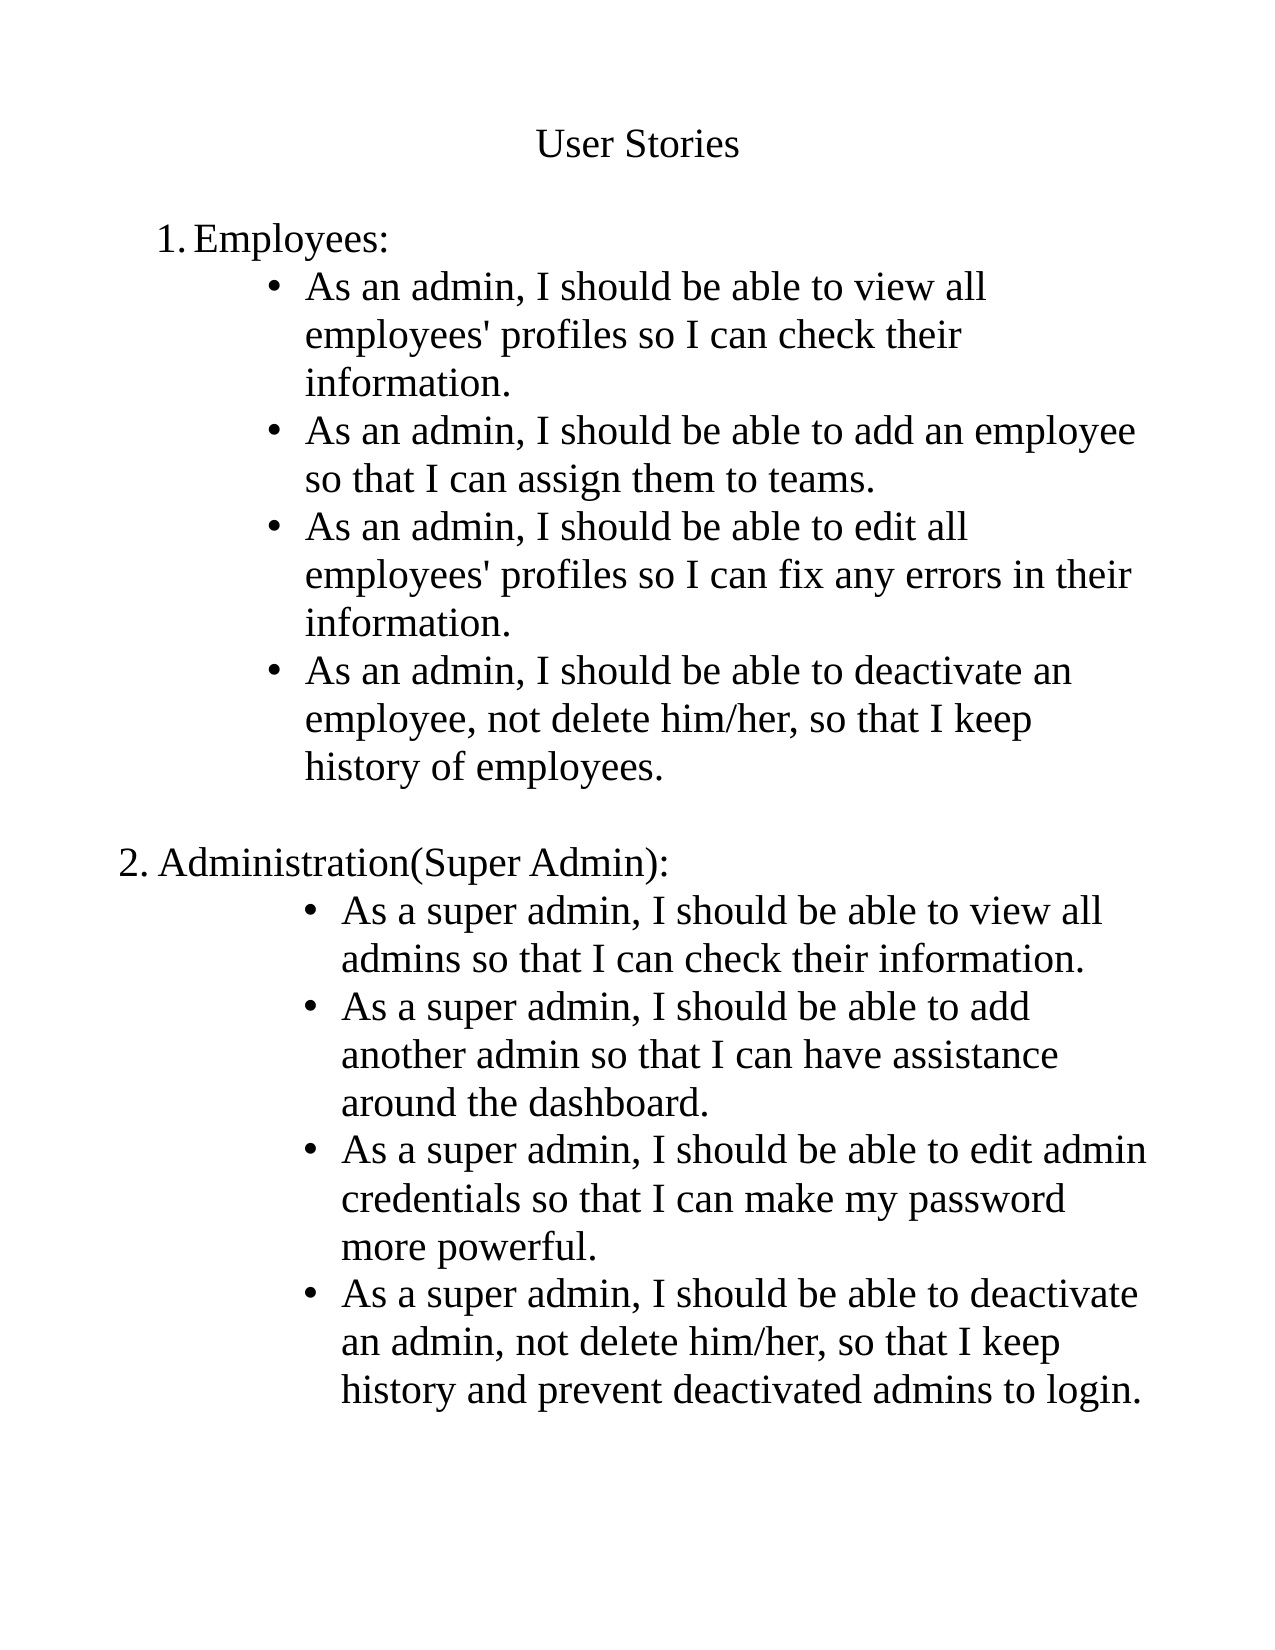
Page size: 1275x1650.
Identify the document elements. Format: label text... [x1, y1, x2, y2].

list Employees: [156, 214, 1157, 262]
list As a super admin, I should be able to edit admin credentials so that I can make my password more powerful. [303, 1125, 1157, 1269]
text User Stories [118, 118, 1157, 166]
list As an admin, I should be able to view all employees' profiles so I can check their information. [267, 262, 1157, 406]
list As a super admin, I should be able to add another admin so that I can have assistance around the dashboard. [303, 981, 1157, 1125]
list As a super admin, I should be able to deactivate an admin, not delete him/her, so that I keep history and prevent deactivated admins to login. [303, 1269, 1157, 1413]
list As an admin, I should be able to add an employee so that I can assign them to teams. [267, 406, 1157, 502]
text 2. Administration(Super Admin): [118, 837, 1157, 885]
list As a super admin, I should be able to view all admins so that I can check their information. [303, 885, 1157, 981]
list As an admin, I should be able to deactivate an employee, not delete him/her, so that I keep history of employees. [267, 646, 1157, 789]
list As an admin, I should be able to edit all employees' profiles so I can fix any errors in their information. [267, 502, 1157, 646]
